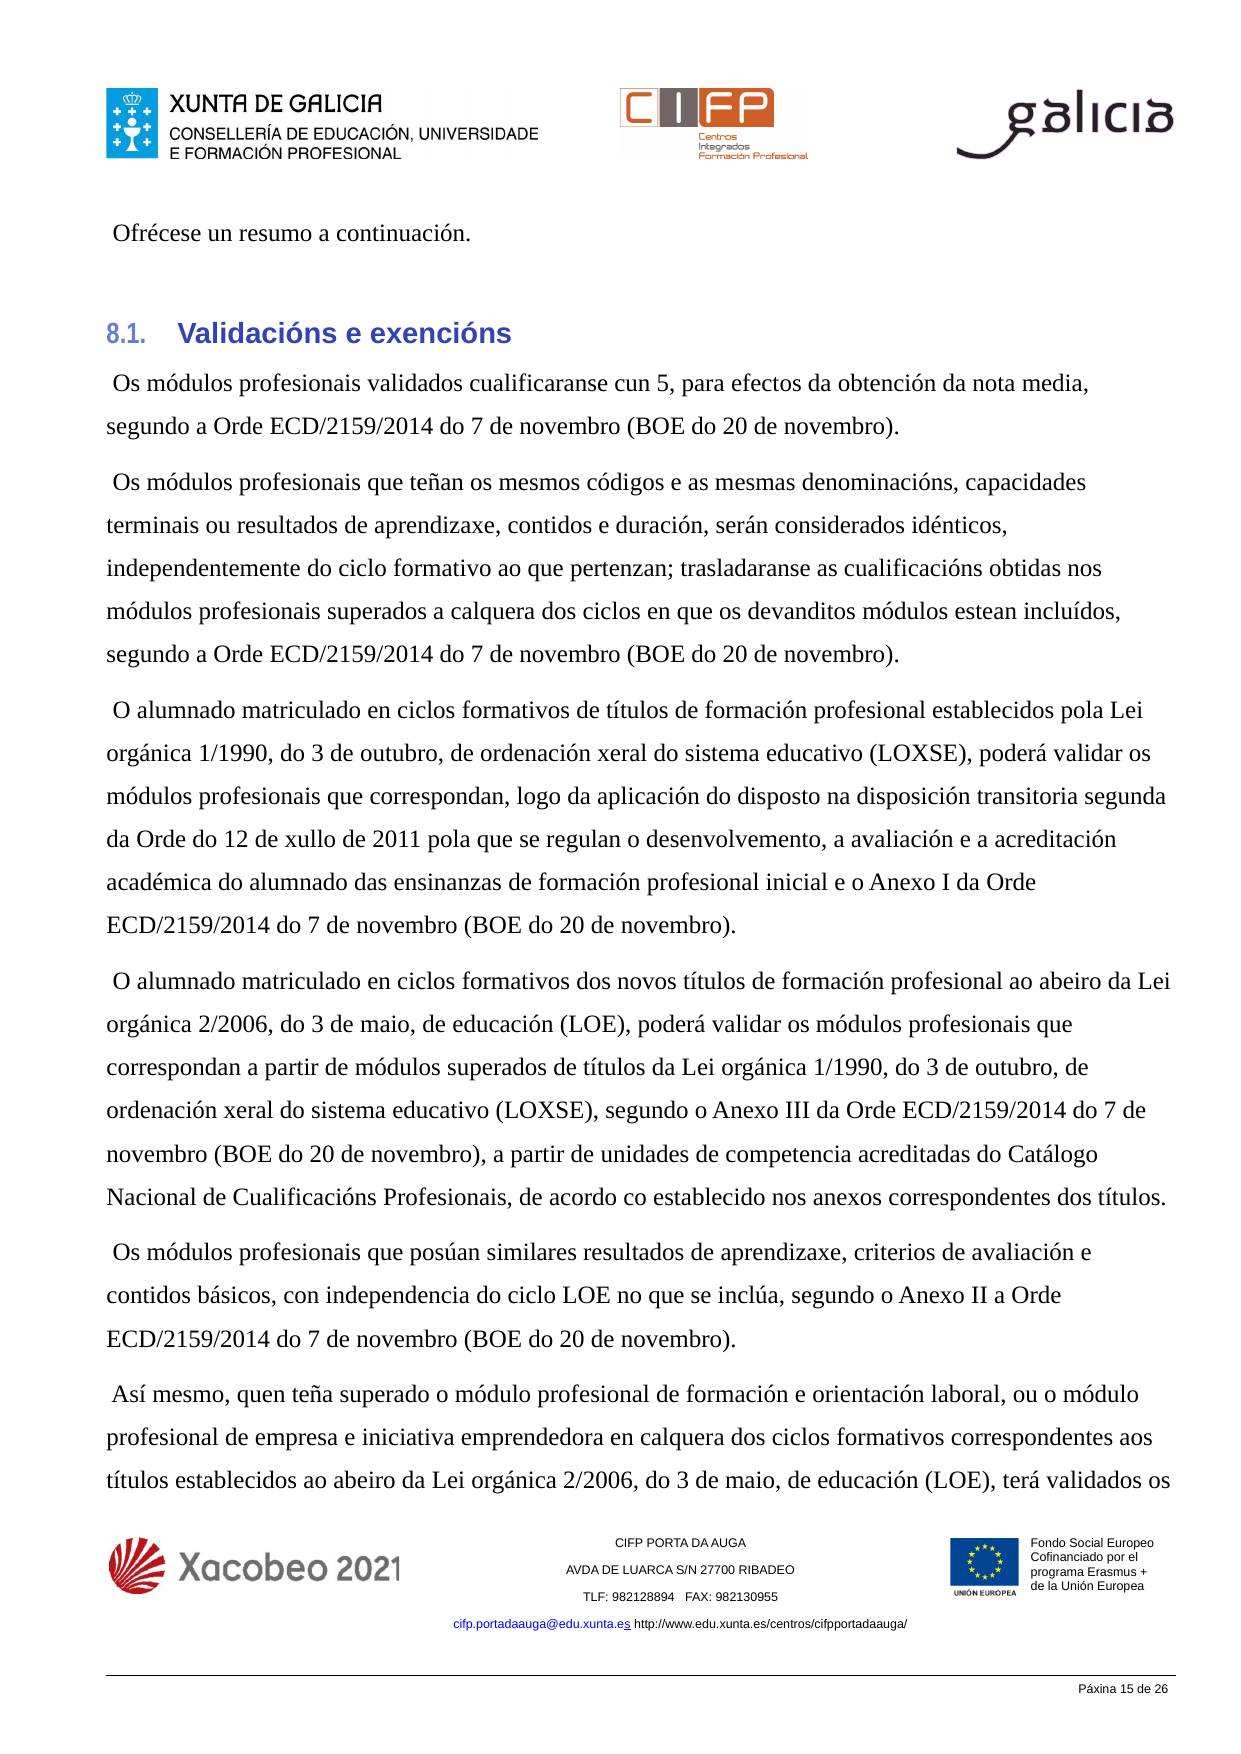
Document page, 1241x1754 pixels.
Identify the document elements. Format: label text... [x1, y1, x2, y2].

picture [156, 88, 538, 159]
picture [620, 88, 808, 159]
picture [954, 88, 1176, 160]
text O alumnado matriculado en ciclos formativos dos novos títulos de formación profesional ao abeiro da Lei orgánica 2/2006, do 3 de maio, de educación (LOE), poderá validar os módulos profesionais que correspondan a partir de módulos superados de títulos da Lei orgánica 1/1990, do 3 de outubro, de ordenación xeral do sistema educativo (LOXSE), segundo o Anexo III da Orde ECD/2159/2014 do 7 de novembro (BOE do 20 de novembro), a partir de unidades de competencia acreditadas do Catálogo Nacional de Cualificacións Profesionais, de acordo co establecido nos anexos correspondentes dos títulos. [106, 966, 1175, 1211]
picture [113, 107, 120, 115]
subtitle Validacións e exencións [106, 316, 1175, 349]
text Ofrécese un resumo a continuación. [106, 218, 1175, 247]
picture [144, 124, 151, 130]
text Os módulos profesionais que posúan similares resultados de aprendizaxe, criterios de avaliación e contidos básicos, con independencia do ciclo LOE no que se inclúa, segundo o Anexo II a Orde ECD/2159/2014 do 7 de novembro (BOE do 20 de novembro). [106, 1237, 1175, 1352]
text Os módulos profesionais validados cualificaranse cun 5, para efectos da obtención da nota media, segundo a Orde ECD/2159/2014 do 7 de novembro (BOE do 20 de novembro). [106, 368, 1175, 440]
text O alumnado matriculado en ciclos formativos de títulos de formación profesional establecidos pola Lei orgánica 1/1990, do 3 de outubro, de ordenación xeral do sistema educativo (LOXSE), poderá validar os módulos profesionais que correspondan, logo da aplicación do disposto na disposición transitoria segunda da Orde do 12 de xullo de 2011 pola que se regulan o desenvolvemento, a avaliación e a acreditación académica do alumnado das ensinanzas de formación profesional inicial e o Anexo I da Orde ECD/2159/2014 do 7 de novembro (BOE do 20 de novembro). [106, 695, 1175, 939]
text Así mesmo, quen teña superado o módulo profesional de formación e orientación laboral, ou o módulo profesional de empresa e iniciativa emprendedora en calquera dos ciclos formativos correspondentes aos títulos establecidos ao abeiro da Lei orgánica 2/2006, do 3 de maio, de educación (LOE), terá validados os [106, 1379, 1175, 1494]
picture [144, 108, 151, 115]
picture [950, 1538, 1019, 1598]
picture [129, 93, 140, 97]
picture [124, 118, 140, 151]
picture [129, 99, 140, 105]
picture [129, 108, 136, 114]
text Os módulos profesionais que teñan os mesmos códigos e as mesmas denominacións, capacidades terminais ou resultados de aprendizaxe, contidos e duración, serán considerados idénticos, independentemente do ciclo formativo ao que pertenzan; trasladaranse as cualificacións obtidas nos módulos profesionais superados a calquera dos ciclos en que os devanditos módulos estean incluídos, segundo a Orde ECD/2159/2014 do 7 de novembro (BOE do 20 de novembro). [106, 467, 1175, 668]
picture [114, 139, 120, 146]
picture [109, 1537, 400, 1594]
